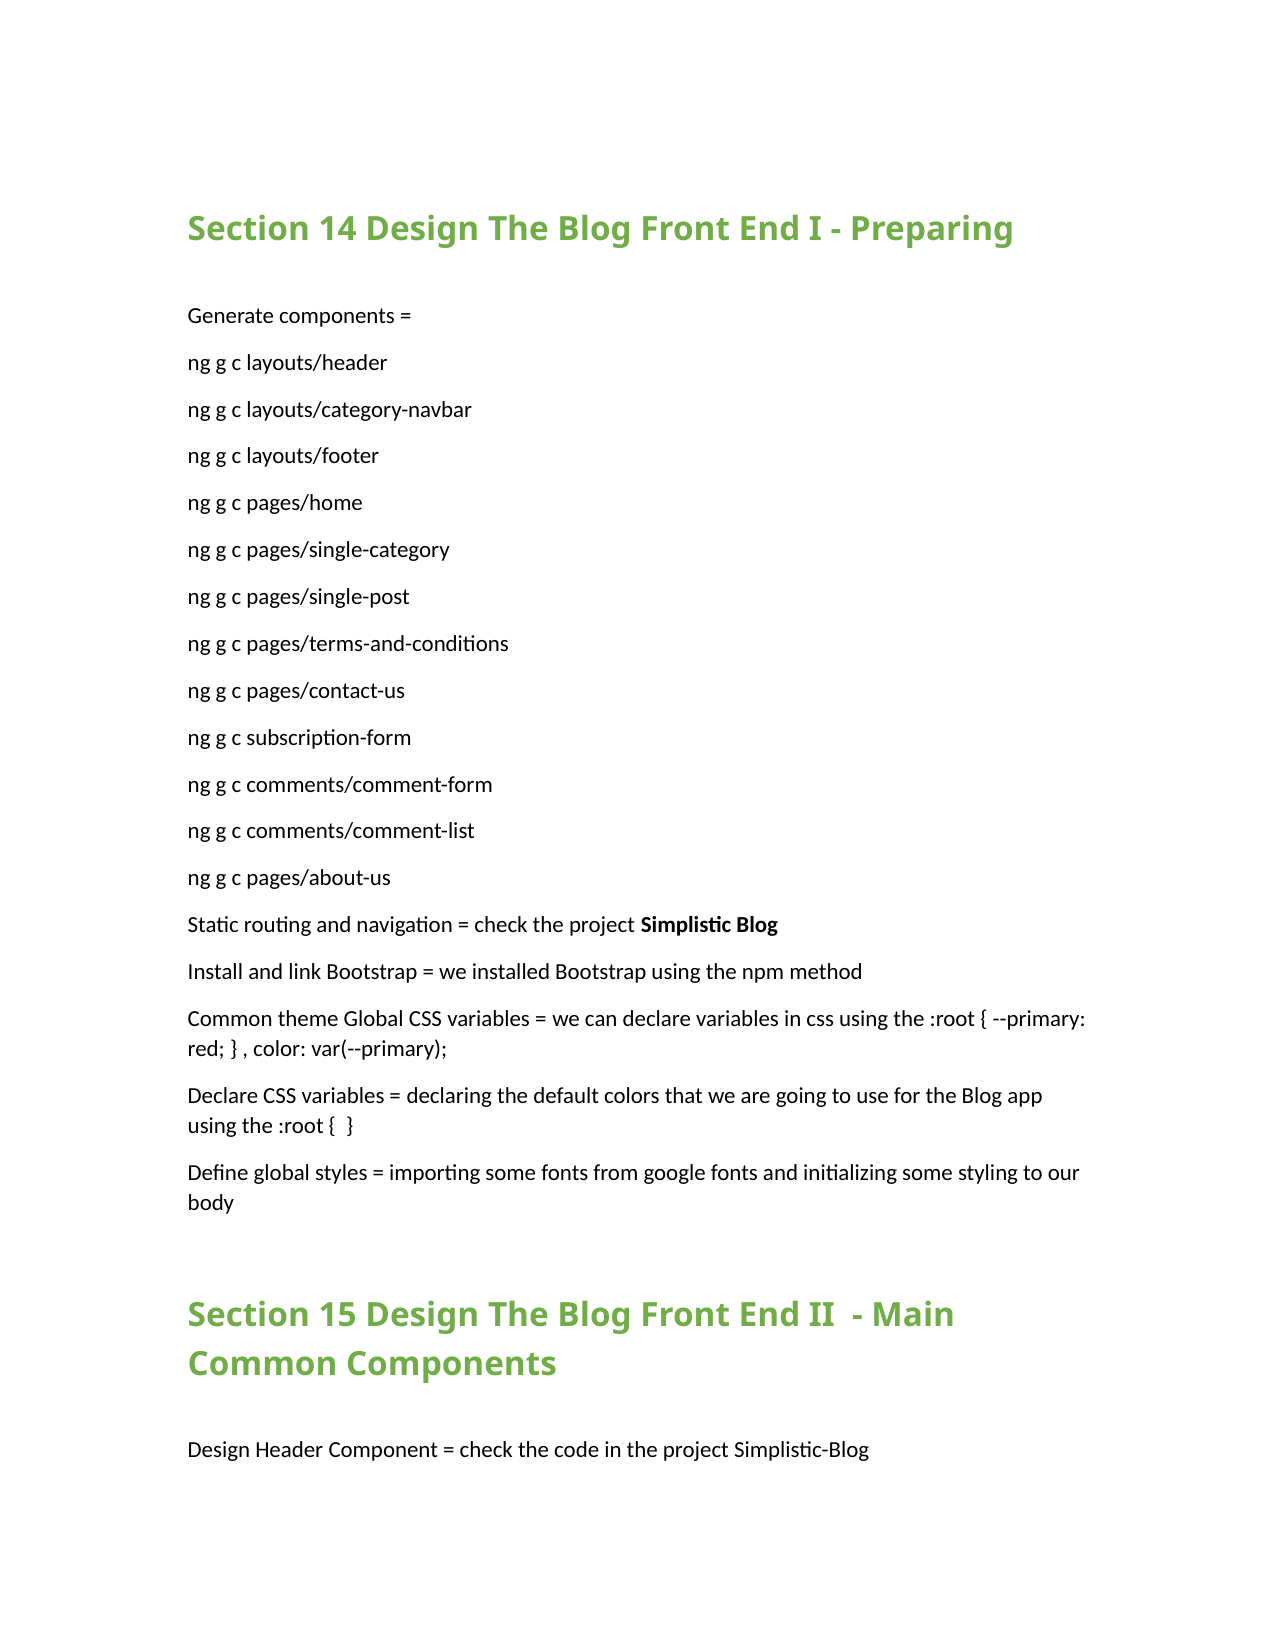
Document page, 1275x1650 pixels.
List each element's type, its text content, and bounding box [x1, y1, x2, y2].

text ng g c pages/about-us [187, 863, 1087, 892]
text Declare CSS variables = declaring the default colors that we are going to use for the Blog app using the :root { } [187, 1081, 1087, 1139]
text Design Header Component = check the code in the project Simplistic-Blog [187, 1435, 1087, 1463]
text ng g c subscription-form [187, 723, 1087, 751]
text ng g c comments/comment-list [187, 817, 1087, 845]
text ng g c pages/contact-us [187, 676, 1087, 704]
text ng g c layouts/footer [187, 442, 1087, 470]
subtitle Section 14 Design The Blog Front End I - Preparing [187, 205, 1087, 251]
subtitle Section 15 Design The Blog Front End II - Main Common Components [187, 1291, 1087, 1385]
text Install and link Bootstrap = we installed Bootstrap using the npm method [187, 957, 1087, 985]
text Define global styles = importing some fonts from google fonts and initializing some styling to our body [187, 1158, 1087, 1217]
text Static routing and navigation = check the project Simplistic Blog [187, 910, 1087, 938]
text Common theme Global CSS variables = we can declare variables in css using the :root { --primary: red; } , color: var(--primary); [187, 1004, 1087, 1062]
text ng g c comments/comment-form [187, 770, 1087, 798]
text ng g c layouts/header [187, 348, 1087, 376]
text ng g c pages/single-category [187, 535, 1087, 563]
text ng g c pages/terms-and-conditions [187, 629, 1087, 657]
text ng g c pages/single-post [187, 582, 1087, 610]
text ng g c layouts/category-navbar [187, 395, 1087, 423]
text ng g c pages/home [187, 488, 1087, 517]
text Generate components = [187, 301, 1087, 329]
